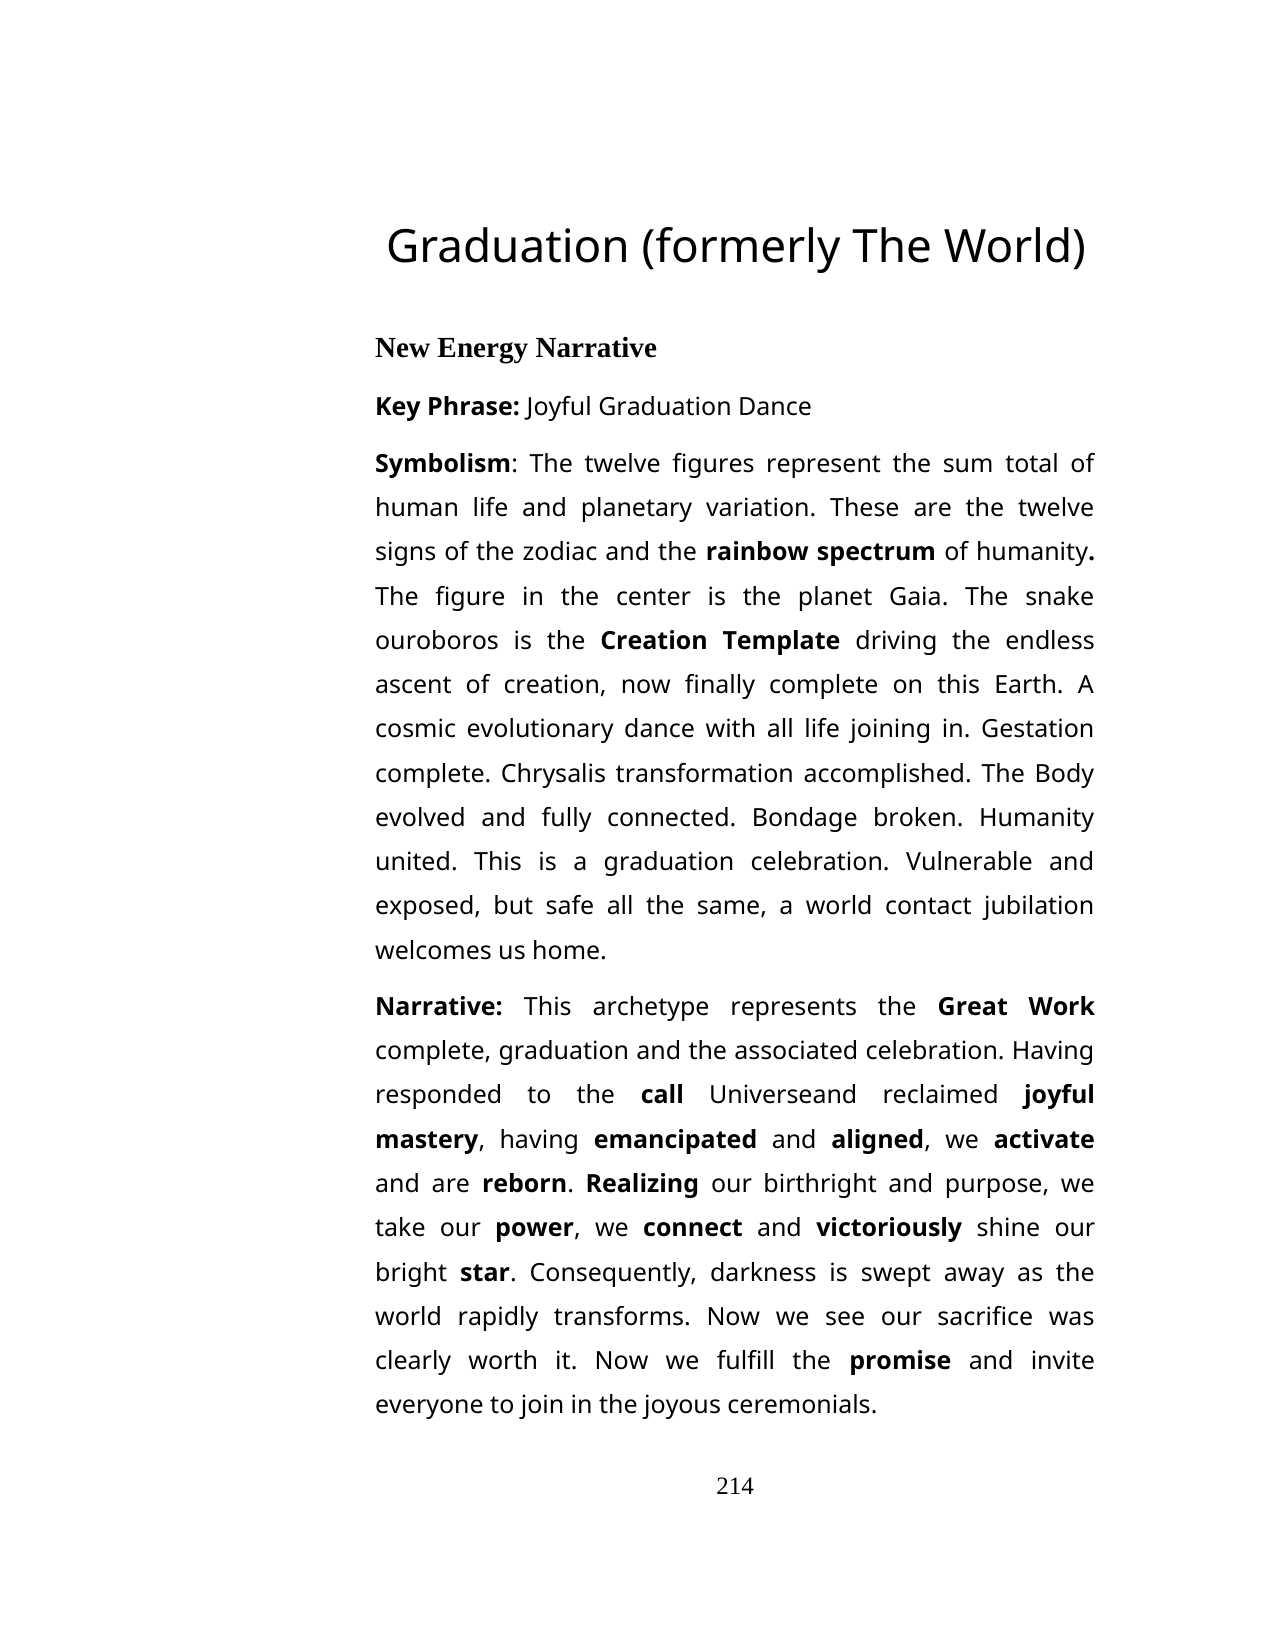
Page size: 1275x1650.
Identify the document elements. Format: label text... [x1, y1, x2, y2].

subtitle Graduation (formerly The World) [375, 213, 1097, 276]
text Key Phrase: Joyful Graduation Dance [375, 389, 1095, 423]
subtitle New Energy Narrative [375, 330, 1095, 363]
text Symbolism: The twelve figures represent the sum total of human life and planetary variation. These are the twelve signs of the zodiac and the rainbow spectrum of humanity. The figure in the center is the planet Gaia. The snake ouroboros is the Creation Template driving the endless ascent of creation, now finally complete on this Earth. A cosmic evolutionary dance with all life joining in. Gestation complete. Chrysalis transformation accomplished. The Body evolved and fully connected. Bondage broken. Humanity united. This is a graduation celebration. Vulnerable and exposed, but safe all the same, a world contact jubilation welcomes us home. [375, 445, 1095, 966]
text Narrative: This archetype represents the Great Work complete, graduation and the associated celebration. Having responded to the call Universeand reclaimed joyful mastery, having emancipated and aligned, we activate and are reborn. Realizing our birthright and purpose, we take our power, we connect and victoriously shine our bright star. Consequently, darkness is swept away as the world rapidly transforms. Now we see our sacrifice was clearly worth it. Now we fulfill the promise and invite everyone to join in the joyous ceremonials. [375, 988, 1095, 1421]
